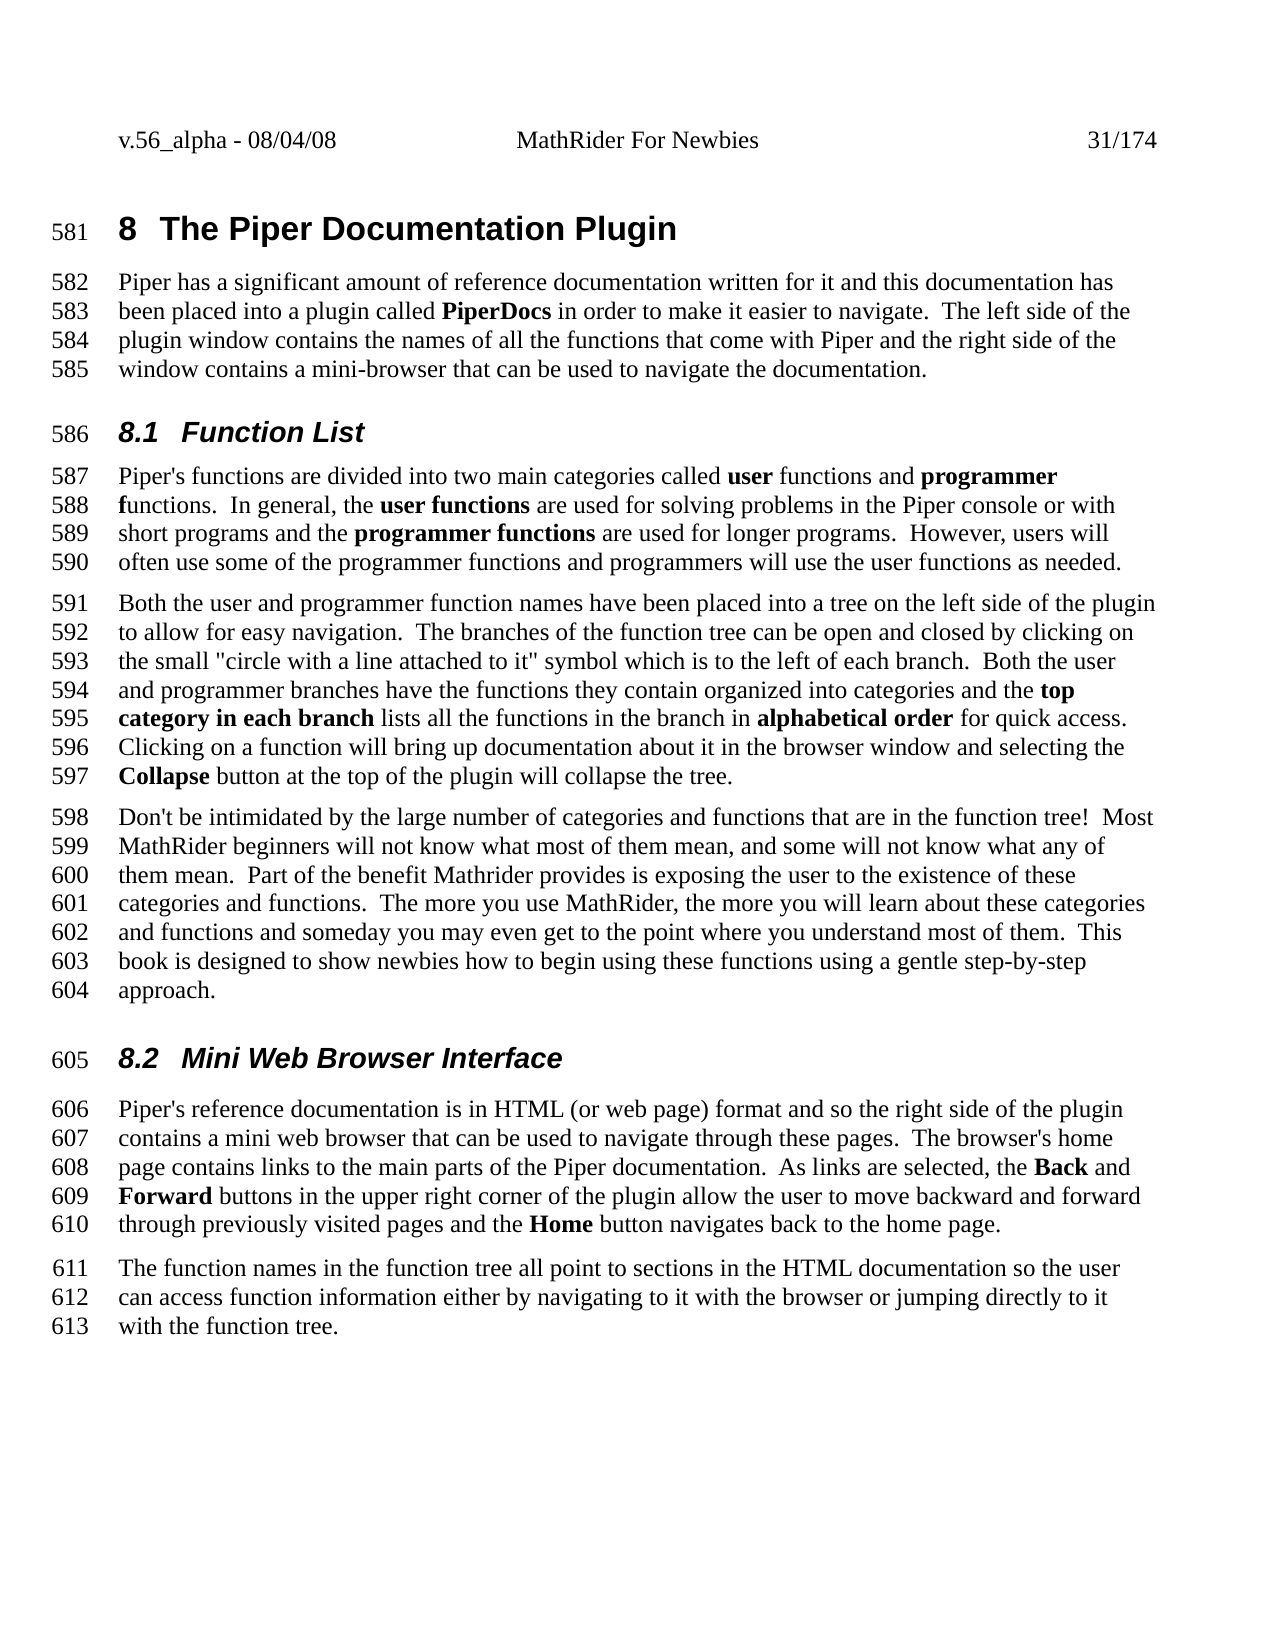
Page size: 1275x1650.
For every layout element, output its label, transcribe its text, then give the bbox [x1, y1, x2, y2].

text Don't be intimidated by the large number of categories and functions that are in the function tree! Most MathRider beginners will not know what most of them mean, and some will not know what any of them mean. Part of the benefit Mathrider provides is exposing the user to the existence of these categories and functions. The more you use MathRider, the more you will learn about these categories and functions and someday you may even get to the point where you understand most of them. This book is designed to show newbies how to begin using these functions using a gentle step-by-step approach. [118, 802, 1157, 1003]
subtitle Function List [118, 415, 1157, 448]
text Both the user and programmer function names have been placed into a tree on the left side of the plugin to allow for easy navigation. The branches of the function tree can be open and closed by clicking on the small "circle with a line attached to it" symbol which is to the left of each branch. Both the user and programmer branches have the functions they contain organized into categories and the top category in each branch lists all the functions in the branch in alphabetical order for quick access. Clicking on a function will bring up documentation about it in the browser window and selecting the Collapse button at the top of the plugin will collapse the tree. [118, 588, 1157, 790]
subtitle Mini Web Browser Interface [118, 1041, 1157, 1074]
text The function names in the function tree all point to sections in the HTML documentation so the user can access function information either by navigating to it with the browser or jumping directly to it with the function tree. [118, 1253, 1157, 1339]
text Piper's reference documentation is in HTML (or web page) format and so the right side of the plugin contains a mini web browser that can be used to navigate through these pages. The browser's home page contains links to the main parts of the Piper documentation. As links are selected, the Back and Forward buttons in the upper right corner of the plugin allow the user to move backward and forward through previously visited pages and the Home button navigates back to the home page. [118, 1094, 1157, 1238]
text Piper has a significant amount of reference documentation written for it and this documentation has been placed into a plugin called PiperDocs in order to make it easier to navigate. The left side of the plugin window contains the names of all the functions that come with Piper and the right side of the window contains a mini-browser that can be used to navigate the documentation. [118, 267, 1157, 382]
text Piper's functions are divided into two main categories called user functions and programmer functions. In general, the user functions are used for solving problems in the Piper console or with short programs and the programmer functions are used for longer programs. However, users will often use some of the programmer functions and programmers will use the user functions as needed. [118, 461, 1157, 576]
subtitle The Piper Documentation Plugin [118, 209, 1157, 247]
